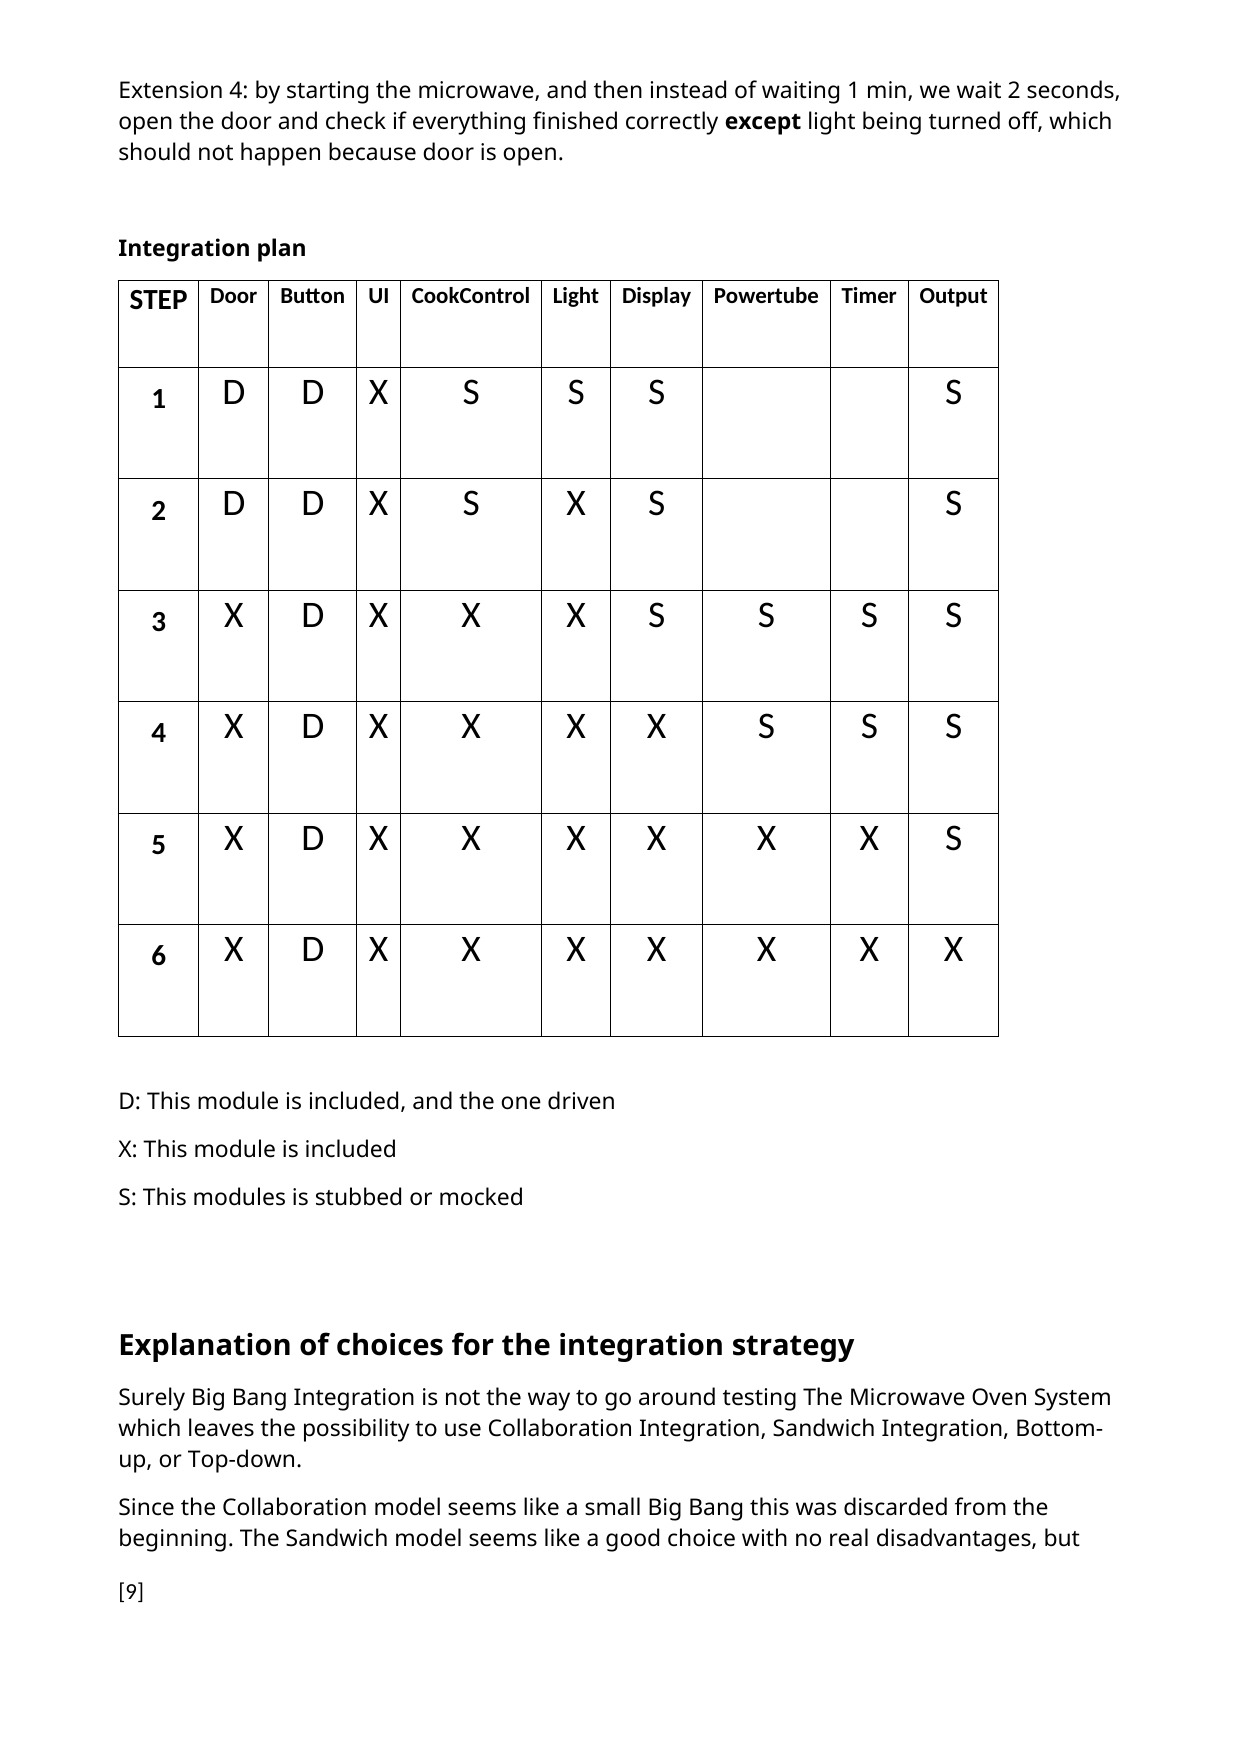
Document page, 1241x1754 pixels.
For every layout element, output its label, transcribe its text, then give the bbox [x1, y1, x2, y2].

table_cell S [703, 702, 830, 813]
table_cell S [831, 702, 908, 813]
table_cell S [909, 368, 998, 478]
table_cell 5 [119, 814, 198, 924]
table_cell X [542, 814, 610, 924]
text Extension 4: by starting the microwave, and then instead of waiting 1 min, we wait 2 seconds, open the door and check if everything finished correctly except light being turned off, which should not happen because door is open. [118, 74, 1122, 167]
table_cell X [357, 702, 400, 813]
table_header Output [909, 281, 998, 367]
text Explanation of choices for the integration strategy [118, 1324, 1122, 1364]
table_cell X [357, 479, 400, 590]
table_cell X [199, 591, 268, 701]
table_cell X [199, 925, 268, 1036]
table_cell S [611, 368, 702, 478]
table_cell X [357, 591, 400, 701]
table_cell S [909, 591, 998, 701]
table_cell X [831, 925, 908, 1036]
table_cell X [703, 814, 830, 924]
table_cell S [401, 479, 541, 590]
table_header Powertube [703, 281, 830, 367]
table_cell D [269, 814, 356, 924]
table_cell X [831, 814, 908, 924]
table_cell X [611, 925, 702, 1036]
table_cell D [269, 925, 356, 1036]
table_cell X [611, 702, 702, 813]
table_header Light [542, 281, 610, 367]
table_header Timer [831, 281, 908, 367]
table_cell X [357, 925, 400, 1036]
text Surely Big Bang Integration is not the way to go around testing The Microwave Oven System which leaves the possibility to use Collaboration Integration, Sandwich Integration, Bottom-up, or Top-down. [118, 1381, 1122, 1474]
table_cell S [703, 591, 830, 701]
table_cell [831, 368, 908, 478]
table_header UI [357, 281, 400, 367]
table_cell D [199, 479, 268, 590]
table_cell X [401, 591, 541, 701]
table_cell D [269, 702, 356, 813]
text S: This modules is stubbed or mocked [118, 1180, 1122, 1212]
table_cell S [831, 591, 908, 701]
table_cell S [909, 814, 998, 924]
table_cell D [269, 591, 356, 701]
table_cell X [199, 702, 268, 813]
table_cell X [401, 814, 541, 924]
table_cell X [703, 925, 830, 1036]
table_cell X [199, 814, 268, 924]
text D: This module is included, and the one driven [118, 1084, 1122, 1116]
table_cell D [269, 479, 356, 590]
text Integration plan [118, 232, 1122, 263]
table_cell D [199, 368, 268, 478]
table_cell 4 [119, 702, 198, 813]
table_cell 3 [119, 591, 198, 701]
table_header Door [199, 281, 268, 367]
table_cell S [542, 368, 610, 478]
table_header CookControl [401, 281, 541, 367]
text X: This module is included [118, 1132, 1122, 1164]
table_cell X [542, 702, 610, 813]
table_cell S [401, 368, 541, 478]
table_cell X [909, 925, 998, 1036]
table_cell X [542, 591, 610, 701]
table_cell [703, 479, 830, 590]
table_cell 6 [119, 925, 198, 1036]
table_cell X [357, 368, 400, 478]
table_cell X [401, 702, 541, 813]
text Since the Collaboration model seems like a small Big Bang this was discarded from the beginning. The Sandwich model seems like a good choice with no real disadvantages, but [118, 1491, 1122, 1553]
table_cell S [909, 702, 998, 813]
table_cell S [611, 479, 702, 590]
table_header STEP [119, 281, 198, 367]
table_cell X [542, 479, 610, 590]
table_cell [831, 479, 908, 590]
table_cell X [357, 814, 400, 924]
table_cell S [611, 591, 702, 701]
table_cell 1 [119, 368, 198, 478]
table_cell X [542, 925, 610, 1036]
table_cell [703, 368, 830, 478]
table_cell X [401, 925, 541, 1036]
table_cell 2 [119, 479, 198, 590]
table_cell D [269, 368, 356, 478]
table_cell S [909, 479, 998, 590]
table_cell X [611, 814, 702, 924]
table_header Button [269, 281, 356, 367]
table_header Display [611, 281, 702, 367]
